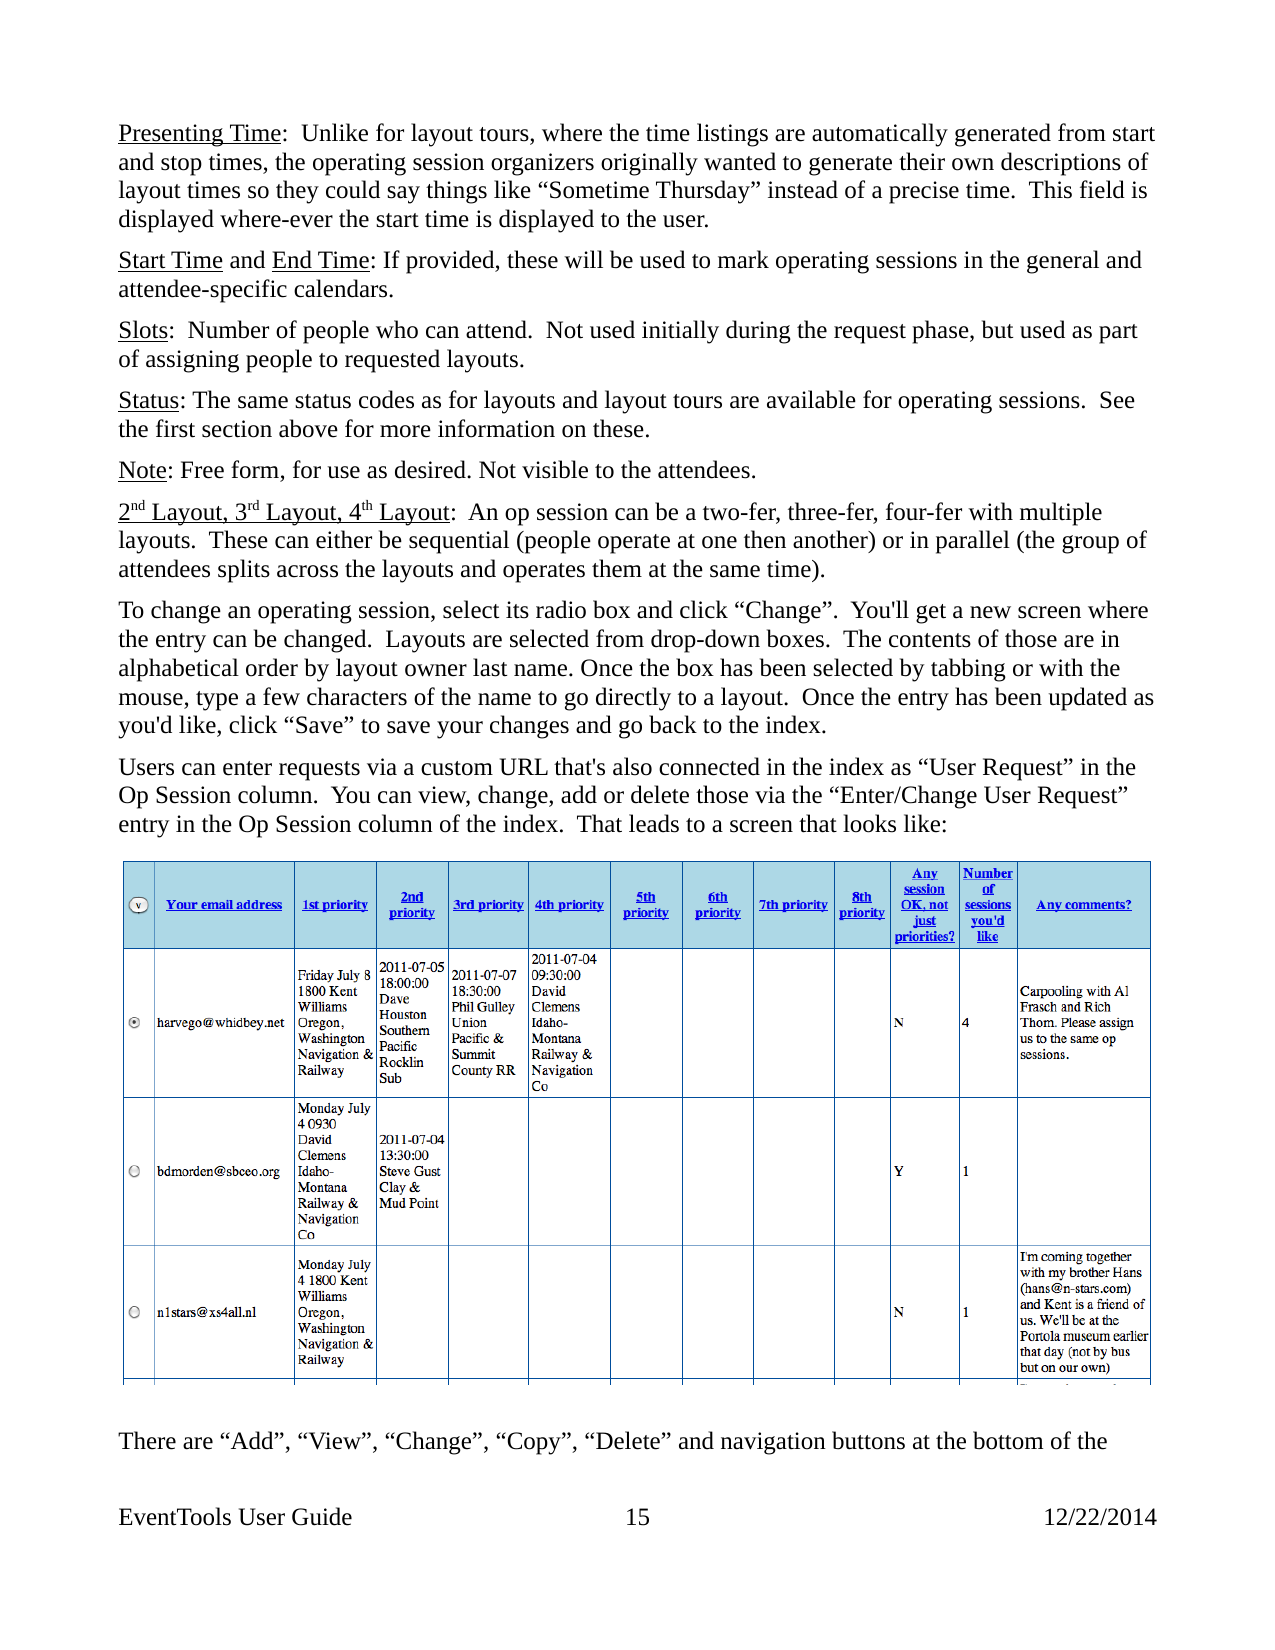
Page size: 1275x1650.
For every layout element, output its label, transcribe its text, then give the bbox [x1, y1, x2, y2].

text Slots: Number of people who can attend. Not used initially during the request phase, but used as part of assigning people to requested layouts. [118, 316, 1157, 373]
picture [118, 850, 1157, 1385]
text Users can enter requests via a custom URL that's also connected in the index as “User Request” in the Op Session column. You can view, change, add or delete those via the “Enter/Change User Request” entry in the Op Session column of the index. That leads to a screen that looks like: [118, 752, 1157, 838]
text Start Time and End Time: If provided, these will be used to mark operating sessions in the general and attendee-specific calendars. [118, 246, 1157, 303]
text 2nd Layout, 3rd Layout, 4th Layout: An op session can be a two-fer, three-fer, four-fer with multiple layouts. These can either be sequential (people operate at one then another) or in parallel (the group of attendees splits across the layouts and operates them at the same time). [118, 497, 1157, 583]
text There are “Add”, “View”, “Change”, “Copy”, “Delete” and navigation buttons at the bottom of the [118, 1426, 1157, 1455]
text Presenting Time: Unlike for layout tours, where the time listings are automatically generated from start and stop times, the operating session organizers originally wanted to generate their own descriptions of layout times so they could say things like “Sometime Thursday” instead of a precise time. This field is displayed where-ever the start time is displayed to the user. [118, 118, 1157, 233]
text Status: The same status codes as for layouts and layout tours are available for operating sessions. See the first section above for more information on these. [118, 386, 1157, 443]
text Note: Free form, for use as desired. Not visible to the attendees. [118, 456, 1157, 484]
text To change an operating session, select its radio box and click “Change”. You'll get a new screen where the entry can be changed. Layouts are selected from drop-down boxes. The contents of those are in alphabetical order by layout owner last name. Once the box has been selected by tabbing or with the mouse, type a few characters of the name to go directly to a layout. Once the entry has been updated as you'd like, click “Save” to save your changes and go back to the index. [118, 596, 1157, 739]
